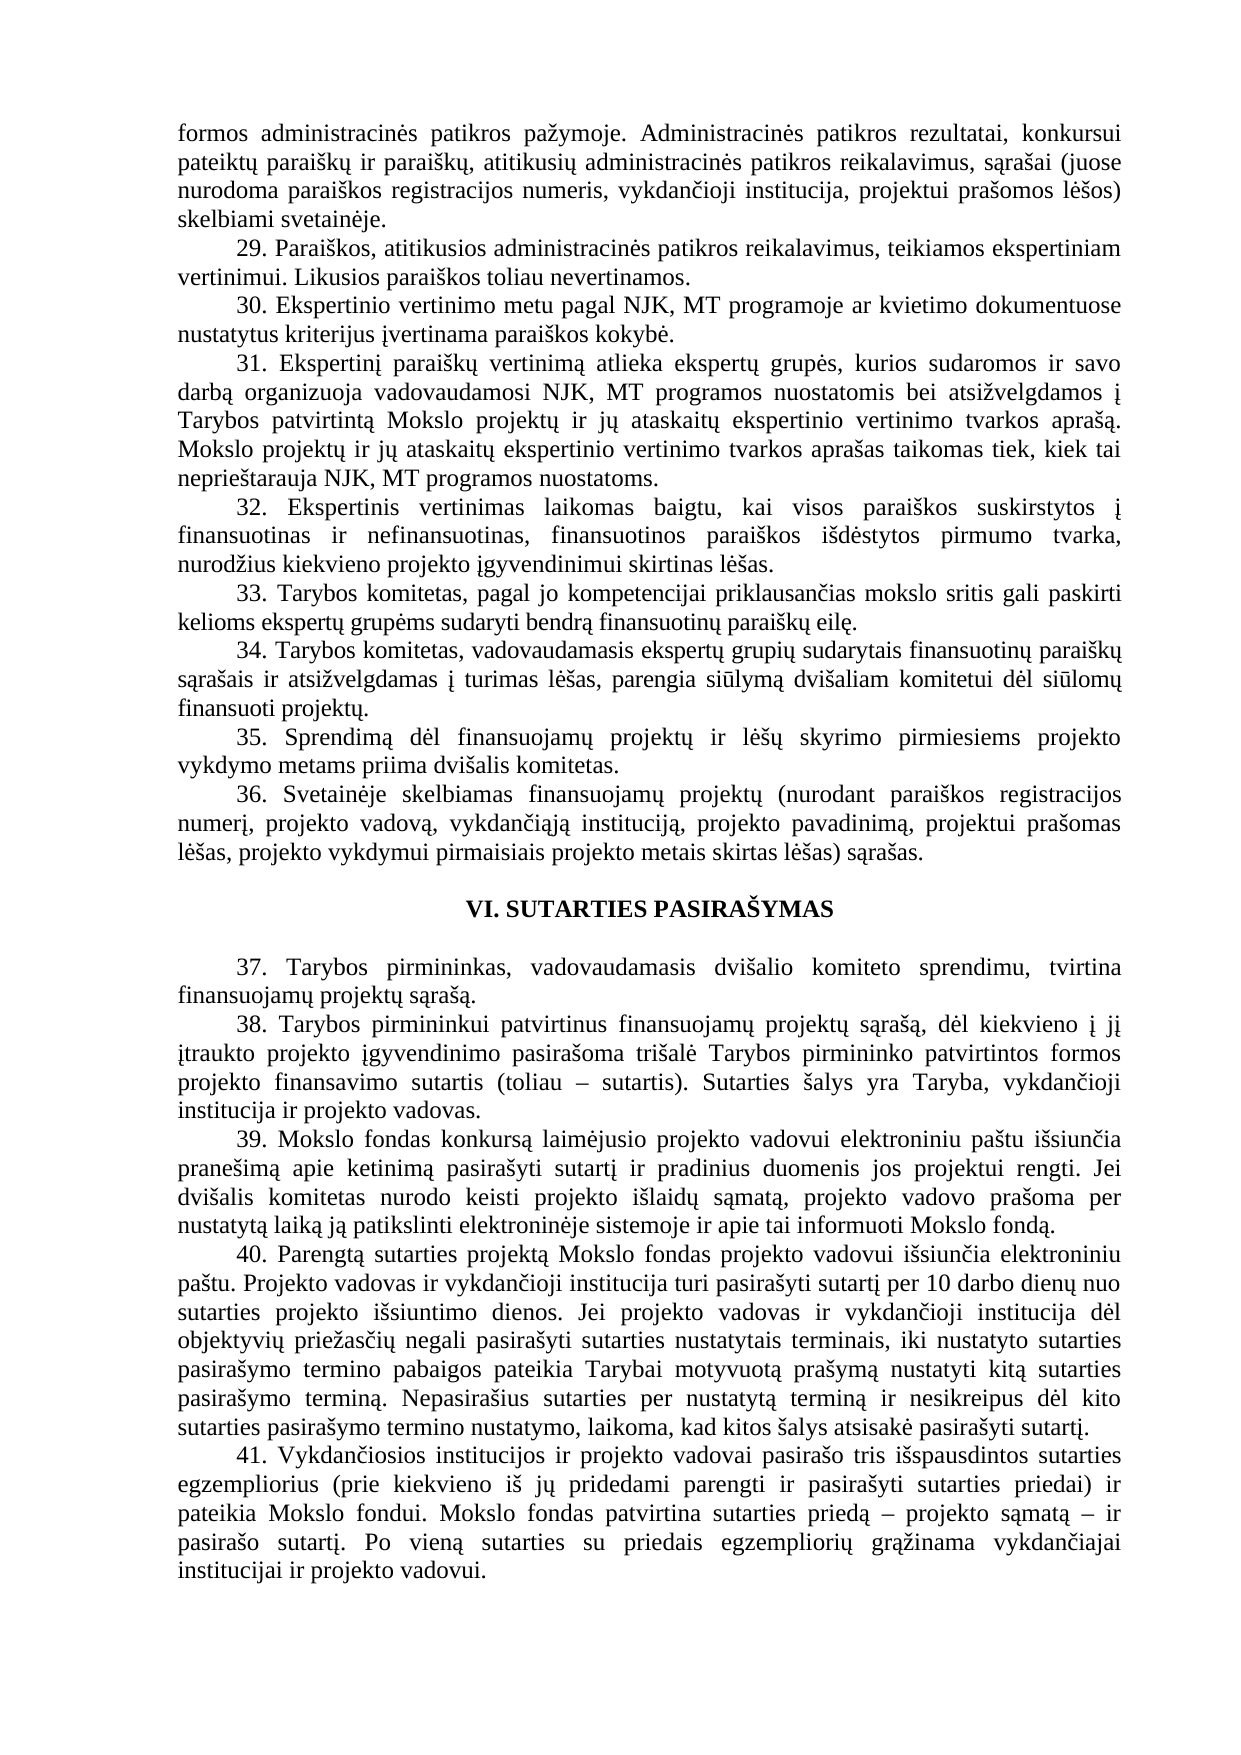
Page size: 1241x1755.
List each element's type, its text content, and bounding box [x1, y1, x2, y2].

text 29. Paraiškos, atitikusios administracinės patikros reikalavimus, teikiamos ekspertiniam vertinimui. Likusios paraiškos toliau nevertinamos. [177, 233, 1122, 291]
text 32. Ekspertinis vertinimas laikomas baigtu, kai visos paraiškos suskirstytos į finansuotinas ir nefinansuotinas, finansuotinos paraiškos išdėstytos pirmumo tvarka, nurodžius kiekvieno projekto įgyvendinimui skirtinas lėšas. [177, 492, 1122, 578]
text 33. Tarybos komitetas, pagal jo kompetencijai priklausančias mokslo sritis gali paskirti kelioms ekspertų grupėms sudaryti bendrą finansuotinų paraiškų eilę. [177, 578, 1122, 636]
text 36. Svetainėje skelbiamas finansuojamų projektų (nurodant paraiškos registracijos numerį, projekto vadovą, vykdančiąją instituciją, projekto pavadinimą, projektui prašomas lėšas, projekto vykdymui pirmaisiais projekto metais skirtas lėšas) sąrašas. [177, 779, 1122, 866]
text 38. Tarybos pirmininkui patvirtinus finansuojamų projektų sąrašą, dėl kiekvieno į jį įtraukto projekto įgyvendinimo pasirašoma trišalė Tarybos pirmininko patvirtintos formos projekto finansavimo sutartis (toliau – sutartis). Sutarties šalys yra Taryba, vykdančioji institucija ir projekto vadovas. [177, 1009, 1122, 1124]
text 39. Mokslo fondas konkursą laimėjusio projekto vadovui elektroniniu paštu išsiunčia pranešimą apie ketinimą pasirašyti sutartį ir pradinius duomenis jos projektui rengti. Jei dvišalis komitetas nurodo keisti projekto išlaidų sąmatą, projekto vadovo prašoma per nustatytą laiką ją patikslinti elektroninėje sistemoje ir apie tai informuoti Mokslo fondą. [177, 1124, 1122, 1239]
text 40. Parengtą sutarties projektą Mokslo fondas projekto vadovui išsiunčia elektroniniu paštu. Projekto vadovas ir vykdančioji institucija turi pasirašyti sutartį per 10 darbo dienų nuo sutarties projekto išsiuntimo dienos. Jei projekto vadovas ir vykdančioji institucija dėl objektyvių priežasčių negali pasirašyti sutarties nustatytais terminais, iki nustatyto sutarties pasirašymo termino pabaigos pateikia Tarybai motyvuotą prašymą nustatyti kitą sutarties pasirašymo terminą. Nepasirašius sutarties per nustatytą terminą ir nesikreipus dėl kito sutarties pasirašymo termino nustatymo, laikoma, kad kitos šalys atsisakė pasirašyti sutartį. [177, 1239, 1122, 1441]
text 34. Tarybos komitetas, vadovaudamasis ekspertų grupių sudarytais finansuotinų paraiškų sąrašais ir atsižvelgdamas į turimas lėšas, parengia siūlymą dvišaliam komitetui dėl siūlomų finansuoti projektų. [177, 636, 1122, 722]
text 31. Ekspertinį paraiškų vertinimą atlieka ekspertų grupės, kurios sudaromos ir savo darbą organizuoja vadovaudamosi NJK, MT programos nuostatomis bei atsižvelgdamos į Tarybos patvirtintą Mokslo projektų ir jų ataskaitų ekspertinio vertinimo tvarkos aprašą. Mokslo projektų ir jų ataskaitų ekspertinio vertinimo tvarkos aprašas taikomas tiek, kiek tai neprieštarauja NJK, MT programos nuostatoms. [177, 348, 1122, 492]
text 30. Ekspertinio vertinimo metu pagal NJK, MT programoje ar kvietimo dokumentuose nustatytus kriterijus įvertinama paraiškos kokybė. [177, 291, 1122, 348]
text formos administracinės patikros pažymoje. Administracinės patikros rezultatai, konkursui pateiktų paraiškų ir paraiškų, atitikusių administracinės patikros reikalavimus, sąrašai (juose nurodoma paraiškos registracijos numeris, vykdančioji institucija, projektui prašomos lėšos) skelbiami svetainėje. [177, 118, 1122, 233]
text 41. Vykdančiosios institucijos ir projekto vadovai pasirašo tris išspausdintos sutarties egzempliorius (prie kiekvieno iš jų pridedami parengti ir pasirašyti sutarties priedai) ir pateikia Mokslo fondui. Mokslo fondas patvirtina sutarties priedą – projekto sąmatą – ir pasirašo sutartį. Po vieną sutarties su priedais egzempliorių grąžinama vykdančiajai institucijai ir projekto vadovui. [177, 1441, 1122, 1584]
text 37. Tarybos pirmininkas, vadovaudamasis dvišalio komiteto sprendimu, tvirtina finansuojamų projektų sąrašą. [177, 952, 1122, 1009]
text VI. sutarties PASIRAŠYMAS [177, 894, 1122, 923]
text 35. Sprendimą dėl finansuojamų projektų ir lėšų skyrimo pirmiesiems projekto vykdymo metams priima dvišalis komitetas. [177, 722, 1122, 779]
